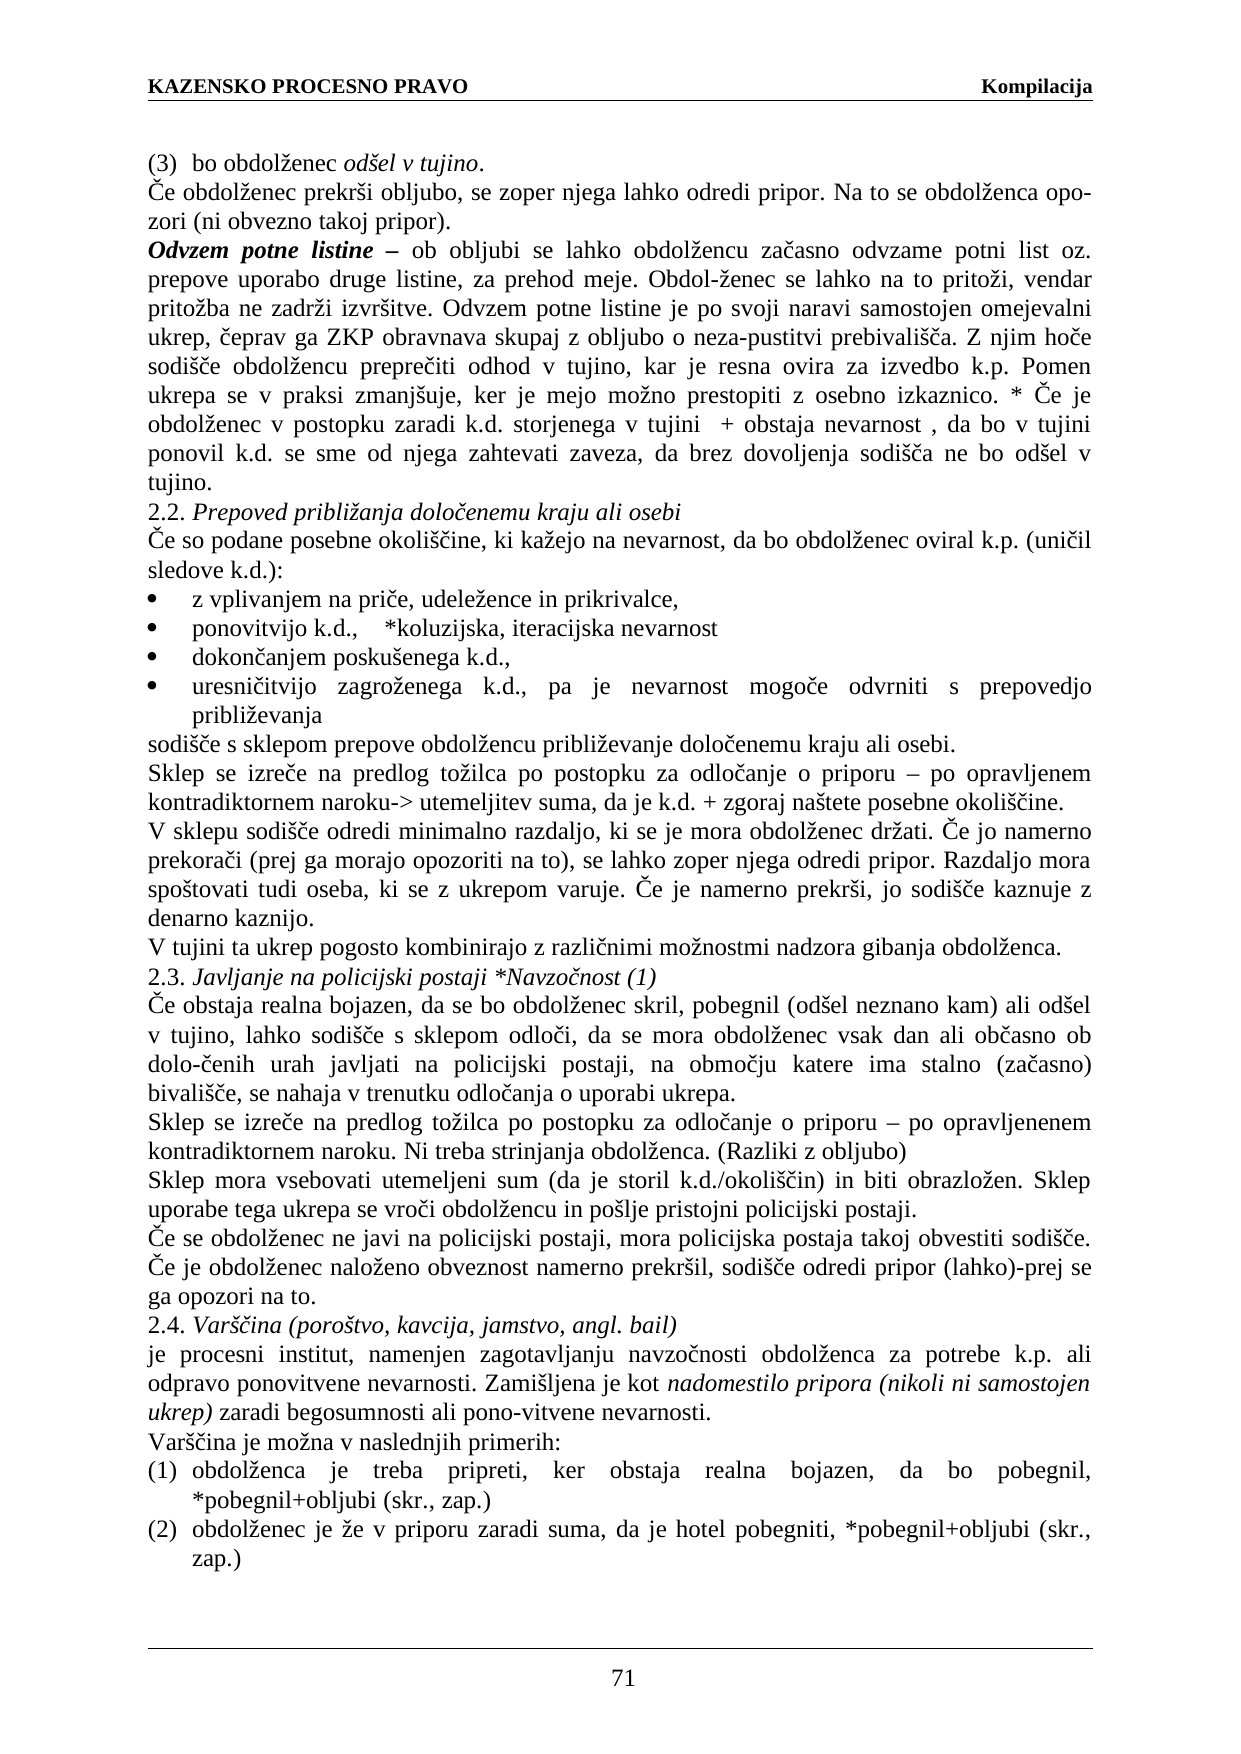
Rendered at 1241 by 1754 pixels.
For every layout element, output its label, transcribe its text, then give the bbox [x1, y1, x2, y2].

text V tujini ta ukrep pogosto kombinirajo z različnimi možnostmi nadzora gibanja obdolženca. [148, 932, 1093, 961]
text 2.2. Prepoved približanja določenemu kraju ali osebi [148, 496, 1093, 525]
text sodišče s sklepom prepove obdolžencu približevanje določenemu kraju ali osebi. [148, 729, 1093, 758]
list obdolženec je že v priporu zaradi suma, da je hotel pobegniti, *pobegnil+obljubi (skr., zap.) [148, 1513, 1093, 1572]
text Če obstaja realna bojazen, da se bo obdolženec skril, pobegnil (odšel neznano kam) ali odšel v tujino, lahko sodišče s sklepom odloči, da se mora obdolženec vsak dan ali občasno ob dolo-čenih urah javljati na policijski postaji, na območju katere ima stalno (začasno) bivališče, se nahaja v trenutku odločanja o uporabi ukrepa. [148, 990, 1093, 1107]
text 2.3. Javljanje na policijski postaji *Navzočnost (1) [148, 961, 1093, 990]
text Varščina je možna v naslednjih primerih: [148, 1426, 1093, 1455]
text Sklep mora vsebovati utemeljeni sum (da je storil k.d./okoliščin) in biti obrazložen. Sklep uporabe tega ukrepa se vroči obdolžencu in pošlje pristojni policijski postaji. [148, 1165, 1093, 1223]
text V sklepu sodišče odredi minimalno razdaljo, ki se je mora obdolženec držati. Če jo namerno prekorači (prej ga morajo opozoriti na to), se lahko zoper njega odredi pripor. Razdaljo mora spoštovati tudi oseba, ki se z ukrepom varuje. Če je namerno prekrši, jo sodišče kaznuje z denarno kaznijo. [148, 816, 1093, 932]
list ponovitvijo k.d., *koluzijska, iteracijska nevarnost [148, 613, 1093, 642]
list uresničitvijo zagroženega k.d., pa je nevarnost mogoče odvrniti s prepovedjo približevanja [148, 671, 1093, 729]
list dokončanjem poskušenega k.d., [148, 642, 1093, 671]
list obdolženca je treba pripreti, ker obstaja realna bojazen, da bo pobegnil, *pobegnil+obljubi (skr., zap.) [148, 1455, 1093, 1513]
text Sklep se izreče na predlog tožilca po postopku za odločanje o priporu – po opravljenenem kontradiktornem naroku. Ni treba strinjanja obdolženca. (Razliki z obljubo) [148, 1107, 1093, 1165]
list z vplivanjem na priče, udeležence in prikrivalce, [148, 583, 1093, 613]
text je procesni institut, namenjen zagotavljanju navzočnosti obdolženca za potrebe k.p. ali odpravo ponovitvene nevarnosti. Zamišljena je kot nadomestilo pripora (nikoli ni samostojen ukrep) zaradi begosumnosti ali pono-vitvene nevarnosti. [148, 1339, 1093, 1426]
text Sklep se izreče na predlog tožilca po postopku za odločanje o priporu – po opravljenem kontradiktornem naroku-> utemeljitev suma, da je k.d. + zgoraj naštete posebne okoliščine. [148, 758, 1093, 816]
text 2.4. Varščina (poroštvo, kavcija, jamstvo, angl. bail) [148, 1310, 1093, 1339]
text Če so podane posebne okoliščine, ki kažejo na nevarnost, da bo obdolženec oviral k.p. (uničil sledove k.d.): [148, 525, 1093, 583]
text Odvzem potne listine – ob obljubi se lahko obdolžencu začasno odvzame potni list oz. prepove uporabo druge listine, za prehod meje. Obdol-ženec se lahko na to pritoži, vendar pritožba ne zadrži izvršitve. Odvzem potne listine je po svoji naravi samostojen omejevalni ukrep, čeprav ga ZKP obravnava skupaj z obljubo o neza-pustitvi prebivališča. Z njim hoče sodišče obdolžencu preprečiti odhod v tujino, kar je resna ovira za izvedbo k.p. Pomen ukrepa se v praksi zmanjšuje, ker je mejo možno prestopiti z osebno izkaznico. * Če je obdolženec v postopku zaradi k.d. storjenega v tujini + obstaja nevarnost , da bo v tujini ponovil k.d. se sme od njega zahtevati zaveza, da brez dovoljenja sodišča ne bo odšel v tujino. [148, 235, 1093, 496]
list bo obdolženec odšel v tujino. [148, 148, 1093, 177]
text Če se obdolženec ne javi na policijski postaji, mora policijska postaja takoj obvestiti sodišče. Če je obdolženec naloženo obveznost namerno prekršil, sodišče odredi pripor (lahko)-prej se ga opozori na to. [148, 1223, 1093, 1310]
text Če obdolženec prekrši obljubo, se zoper njega lahko odredi pripor. Na to se obdolženca opo-zori (ni obvezno takoj pripor). [148, 177, 1093, 235]
